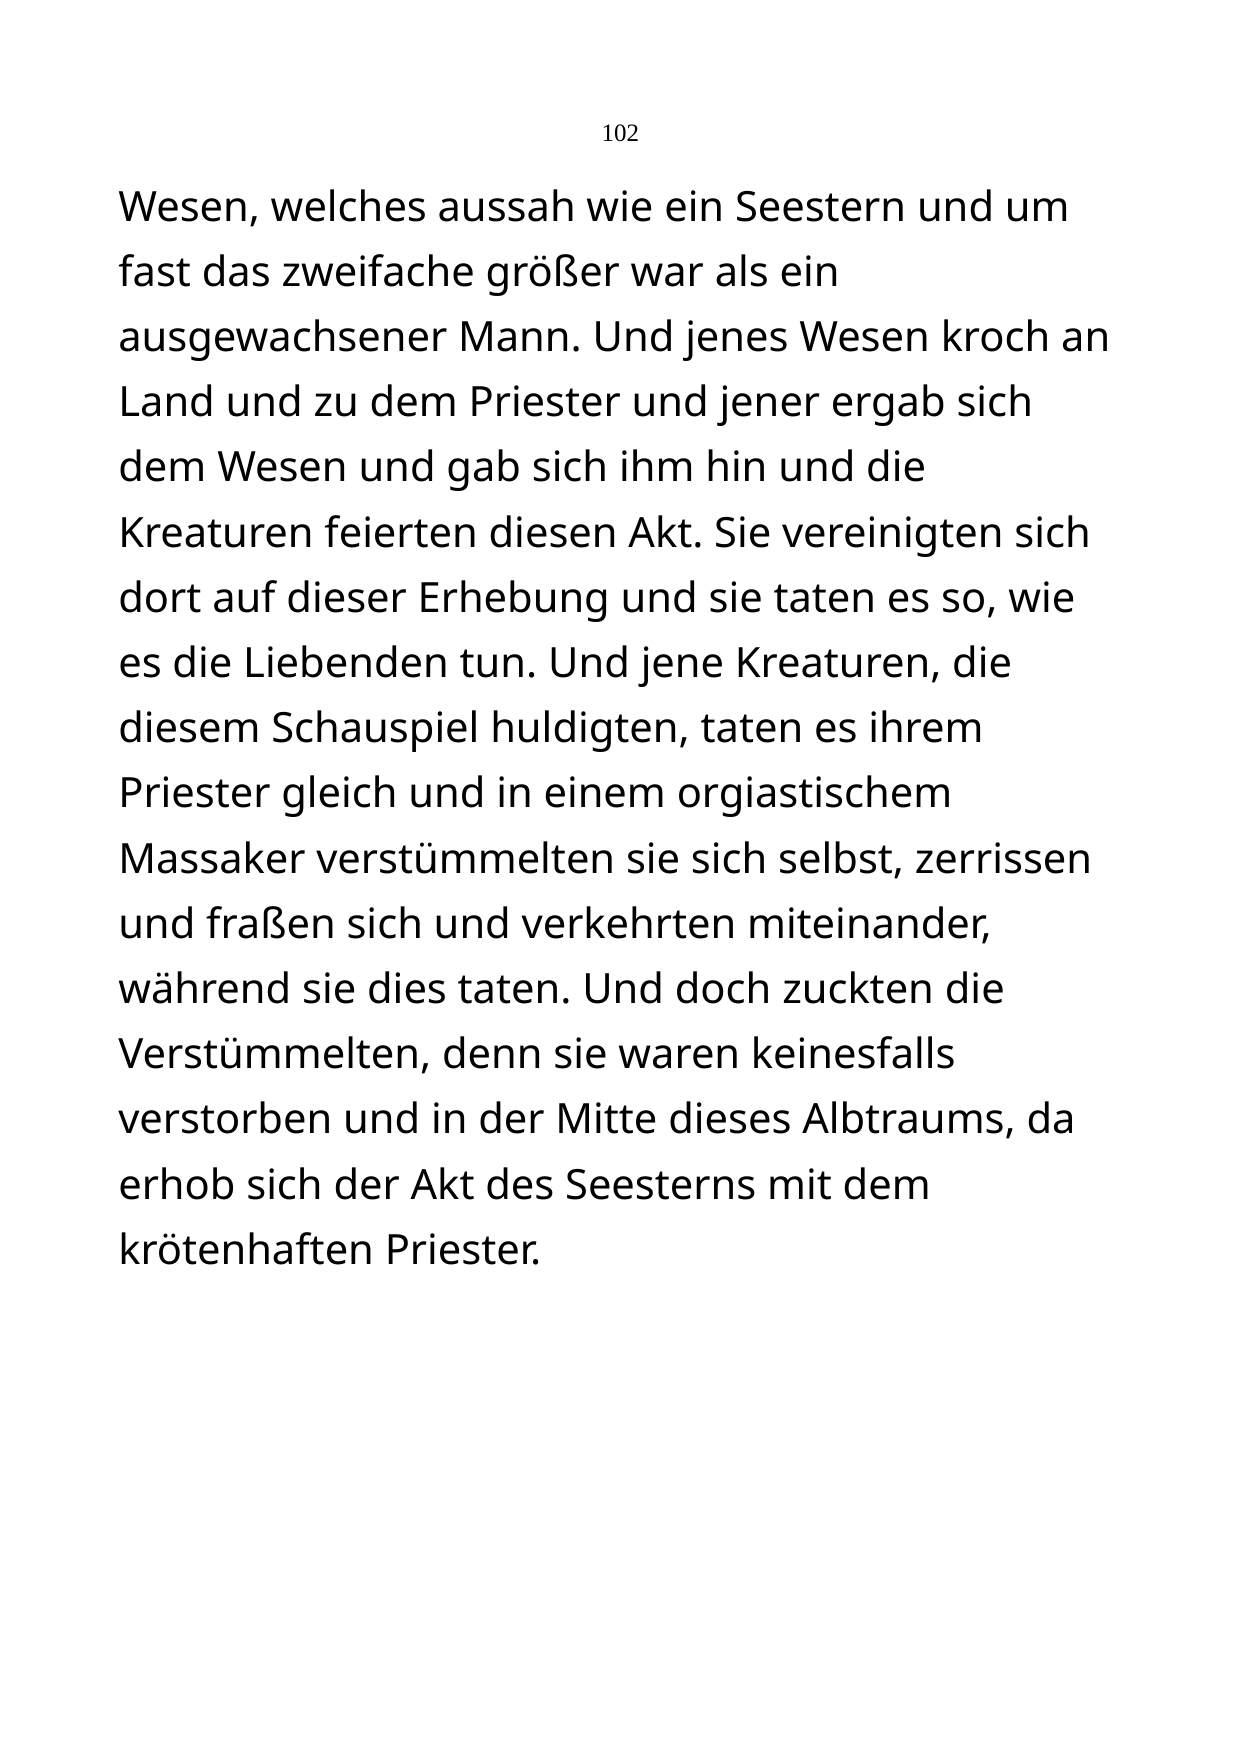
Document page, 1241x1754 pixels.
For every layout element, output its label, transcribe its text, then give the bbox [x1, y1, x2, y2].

text Wesen, welches aussah wie ein Seestern und um fast das zweifache größer war als ein ausgewachsener Mann. Und jenes Wesen kroch an Land und zu dem Priester und jener ergab sich dem Wesen und gab sich ihm hin und die Kreaturen feierten diesen Akt. Sie vereinigten sich dort auf dieser Erhebung und sie taten es so, wie es die Liebenden tun. Und jene Kreaturen, die diesem Schauspiel huldigten, taten es ihrem Priester gleich und in einem orgiastischem Massaker verstümmelten sie sich selbst, zerrissen und fraßen sich und verkehrten miteinander, während sie dies taten. Und doch zuckten die Verstümmelten, denn sie waren keinesfalls verstorben und in der Mitte dieses Albtraums, da erhob sich der Akt des Seesterns mit dem krötenhaften Priester. [118, 176, 1122, 1276]
